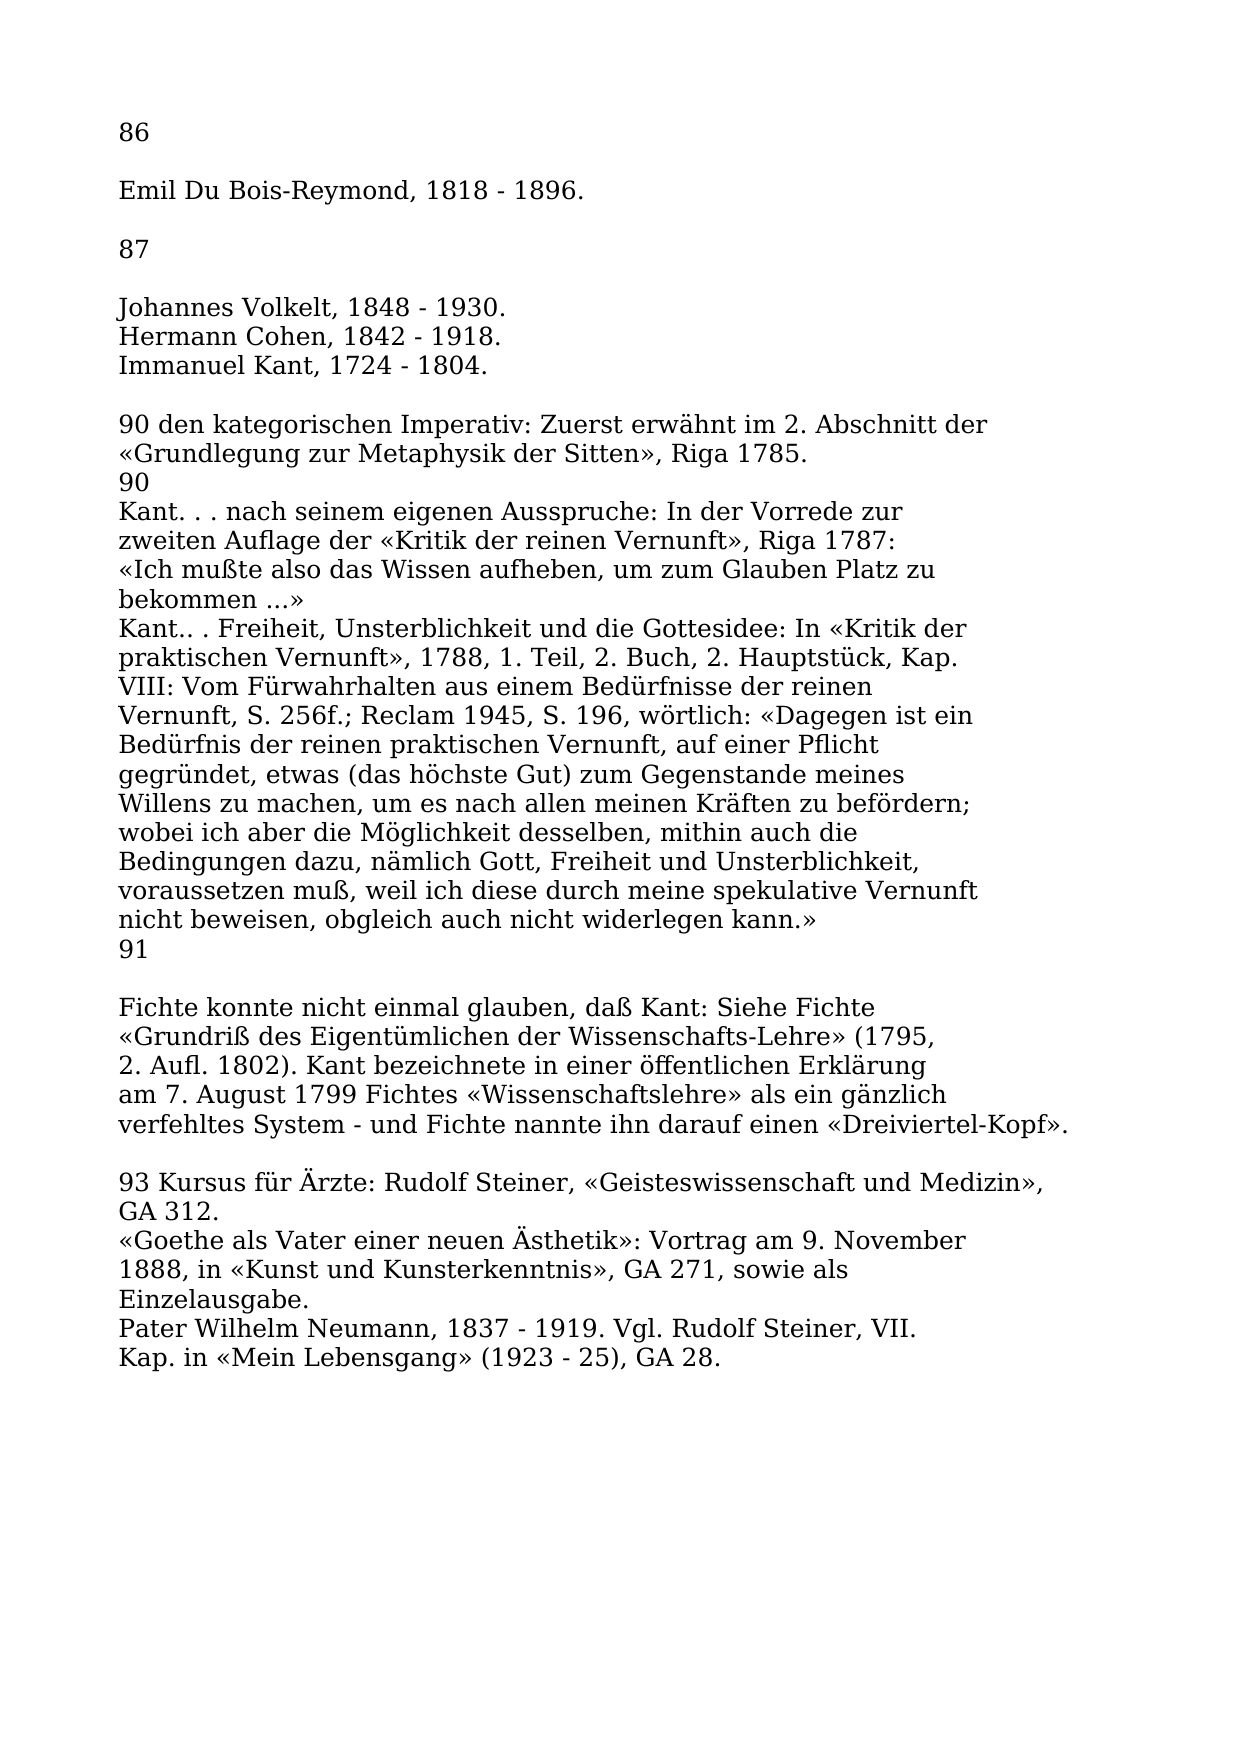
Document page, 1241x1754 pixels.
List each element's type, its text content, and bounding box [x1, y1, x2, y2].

text 93 Kursus für Ärzte: Rudolf Steiner, «Geisteswissenschaft und Medizin», [118, 1168, 1122, 1197]
text Willens zu machen, um es nach allen meinen Kräften zu befördern; [118, 789, 1122, 818]
text «Ich mußte also das Wissen aufheben, um zum Glauben Platz zu [118, 556, 1122, 585]
text gegründet, etwas (das höchste Gut) zum Gegenstande meines [118, 760, 1122, 789]
text Johannes Volkelt, 1848 - 1930. [118, 293, 1122, 322]
text Fichte konnte nicht einmal glauben, daß Kant: Siehe Fichte [118, 993, 1122, 1022]
text 90 [118, 468, 1122, 497]
text VIII: Vom Fürwahrhalten aus einem Bedürfnisse der reinen [118, 672, 1122, 701]
text Emil Du Bois-Reymond, 1818 - 1896. [118, 176, 1122, 206]
text «Goethe als Vater einer neuen Ästhetik»: Vortrag am 9. November [118, 1226, 1122, 1256]
text wobei ich aber die Möglichkeit desselben, mithin auch die [118, 818, 1122, 847]
text Immanuel Kant, 1724 - 1804. [118, 351, 1122, 381]
text 91 [118, 935, 1122, 964]
text «Grundriß des Eigentümlichen der Wissenschafts-Lehre» (1795, [118, 1022, 1122, 1051]
text 87 [118, 235, 1122, 264]
text praktischen Vernunft», 1788, 1. Teil, 2. Buch, 2. Hauptstück, Kap. [118, 643, 1122, 672]
text voraussetzen muß, weil ich diese durch meine spekulative Vernunft [118, 876, 1122, 906]
text GA 312. [118, 1197, 1122, 1226]
text 90 den kategorischen Imperativ: Zuerst erwähnt im 2. Abschnitt der [118, 410, 1122, 439]
text Hermann Cohen, 1842 - 1918. [118, 322, 1122, 351]
text Bedingungen dazu, nämlich Gott, Freiheit und Unsterblichkeit, [118, 847, 1122, 876]
text verfehltes System - und Fichte nannte ihn darauf einen «Dreiviertel-Kopf». [118, 1110, 1122, 1139]
text 2. Aufl. 1802). Kant bezeichnete in einer öffentlichen Erklärung [118, 1051, 1122, 1081]
text 1888, in «Kunst und Kunsterkenntnis», GA 271, sowie als [118, 1256, 1122, 1285]
text Kap. in «Mein Lebensgang» (1923 - 25), GA 28. [118, 1343, 1122, 1372]
text «Grundlegung zur Metaphysik der Sitten», Riga 1785. [118, 439, 1122, 468]
text 86 [118, 118, 1122, 147]
text bekommen ...» [118, 585, 1122, 614]
text Bedürfnis der reinen praktischen Vernunft, auf einer Pflicht [118, 731, 1122, 760]
text Kant.. . Freiheit, Unsterblichkeit und die Gottesidee: In «Kritik der [118, 614, 1122, 643]
text Vernunft, S. 256f.; Reclam 1945, S. 196, wörtlich: «Dagegen ist ein [118, 701, 1122, 731]
text Kant. . . nach seinem eigenen Ausspruche: In der Vorrede zur [118, 497, 1122, 526]
text nicht beweisen, obgleich auch nicht widerlegen kann.» [118, 906, 1122, 935]
text Pater Wilhelm Neumann, 1837 - 1919. Vgl. Rudolf Steiner, VII. [118, 1314, 1122, 1343]
text Einzelausgabe. [118, 1285, 1122, 1314]
text am 7. August 1799 Fichtes «Wissenschaftslehre» als ein gänzlich [118, 1081, 1122, 1110]
text zweiten Auflage der «Kritik der reinen Vernunft», Riga 1787: [118, 526, 1122, 556]
